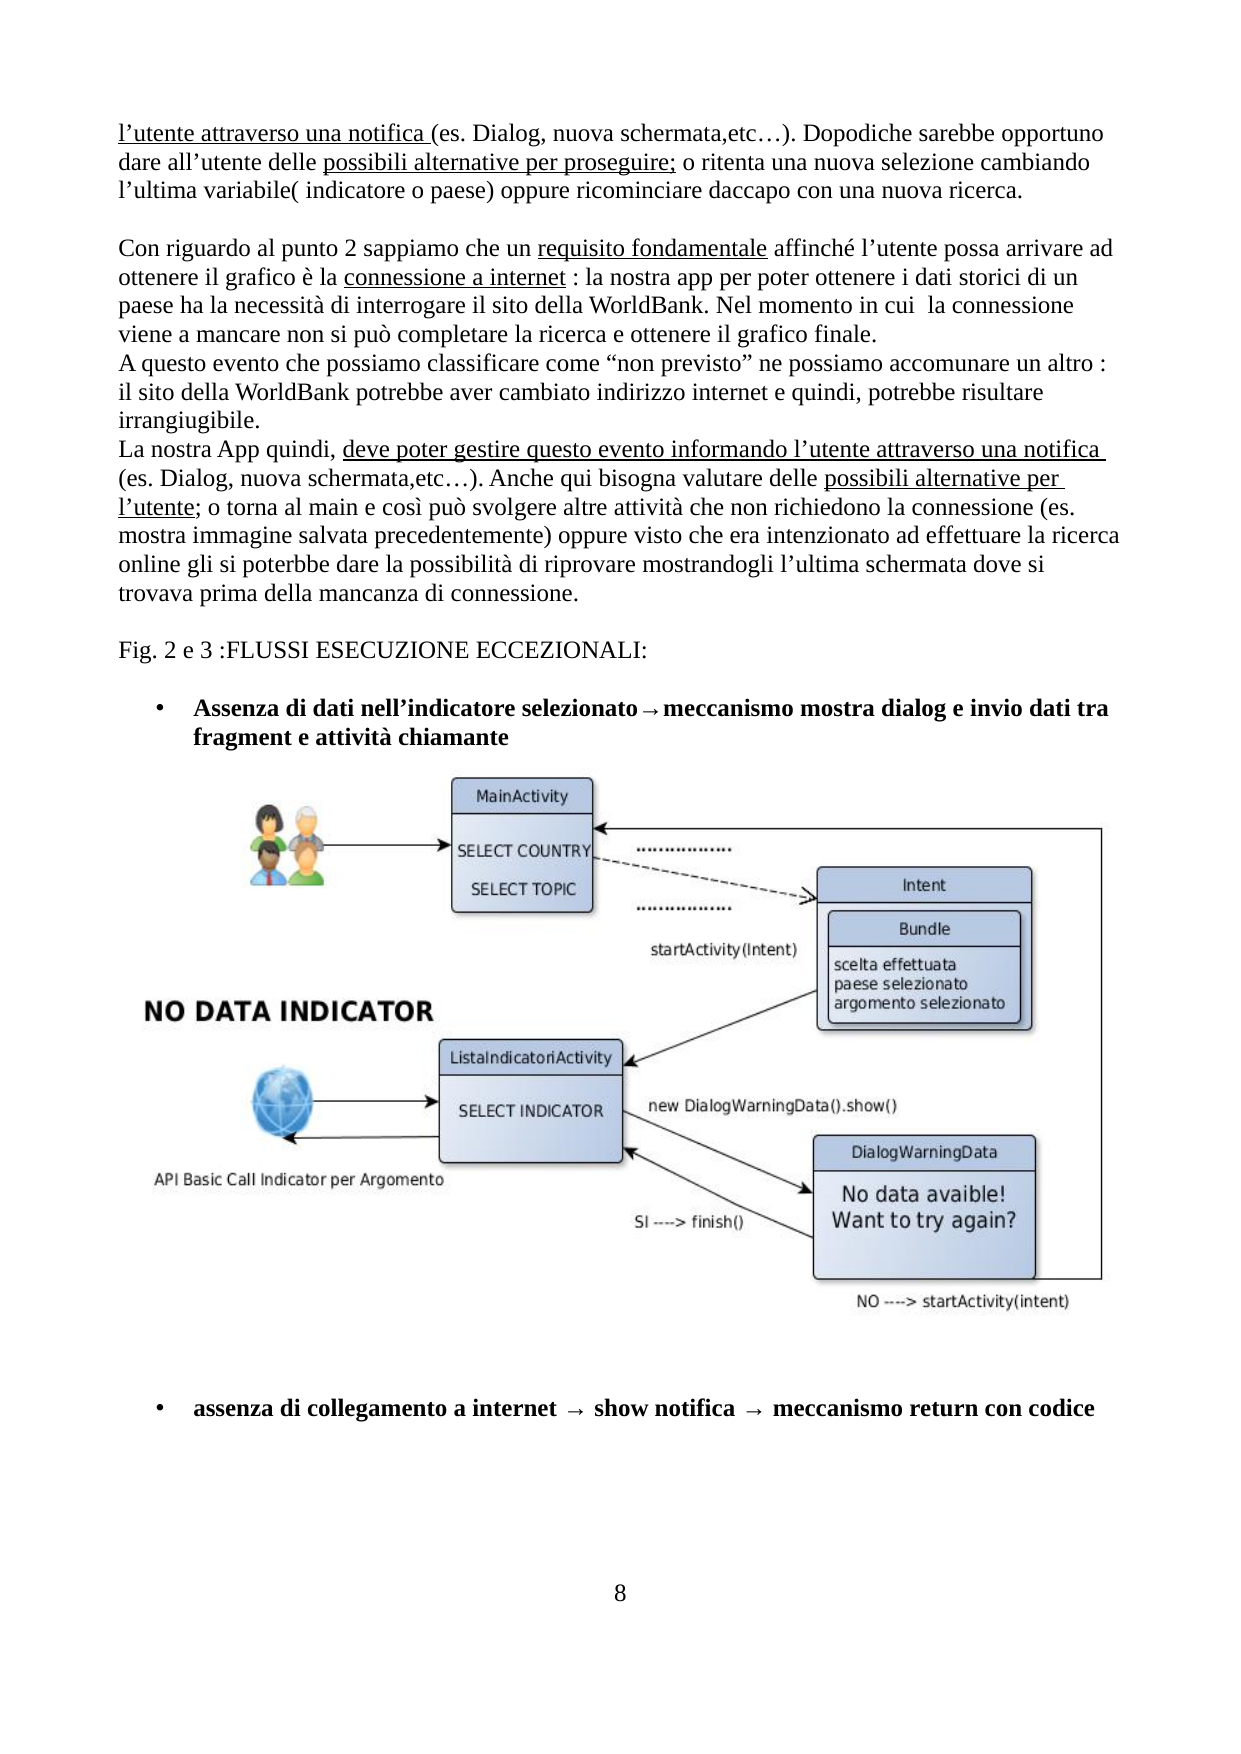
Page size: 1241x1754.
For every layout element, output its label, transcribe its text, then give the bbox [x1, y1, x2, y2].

text La nostra App quindi, deve poter gestire questo evento informando l’utente attraverso una notifica (es. Dialog, nuova schermata,etc…). Anche qui bisogna valutare delle possibili alternative per l’utente; o torna al main e così può svolgere altre attività che non richiedono la connessione (es. mostra immagine salvata precedentemente) oppure visto che era intenzionato ad effettuare la ricerca online gli si poterbbe dare la possibilità di riprovare mostrandogli l’ultima schermata dove si trovava prima della mancanza di connessione. [118, 434, 1122, 607]
list assenza di collegamento a internet → show notifica → meccanismo return con codice [156, 1393, 1122, 1422]
text l’utente attraverso una notifica (es. Dialog, nuova schermata,etc…). Dopodiche sarebbe opportuno dare all’utente delle possibili alternative per proseguire; o ritenta una nuova selezione cambiando l’ultima variabile( indicatore o paese) oppure ricominciare daccapo con una nuova ricerca. [118, 118, 1122, 204]
picture [122, 757, 1121, 1336]
text A questo evento che possiamo classificare come “non previsto” ne possiamo accomunare un altro : il sito della WorldBank potrebbe aver cambiato indirizzo internet e quindi, potrebbe risultare irrangiugibile. [118, 348, 1122, 434]
text Fig. 2 e 3 :FLUSSI ESECUZIONE ECCEZIONALI: [118, 636, 1122, 664]
list Assenza di dati nell’indicatore selezionato→meccanismo mostra dialog e invio dati tra fragment e attività chiamante [156, 693, 1122, 751]
text Con riguardo al punto 2 sappiamo che un requisito fondamentale affinché l’utente possa arrivare ad ottenere il grafico è la connessione a internet : la nostra app per poter ottenere i dati storici di un paese ha la necessità di interrogare il sito della WorldBank. Nel momento in cui la connessione viene a mancare non si può completare la ricerca e ottenere il grafico finale. [118, 233, 1122, 348]
